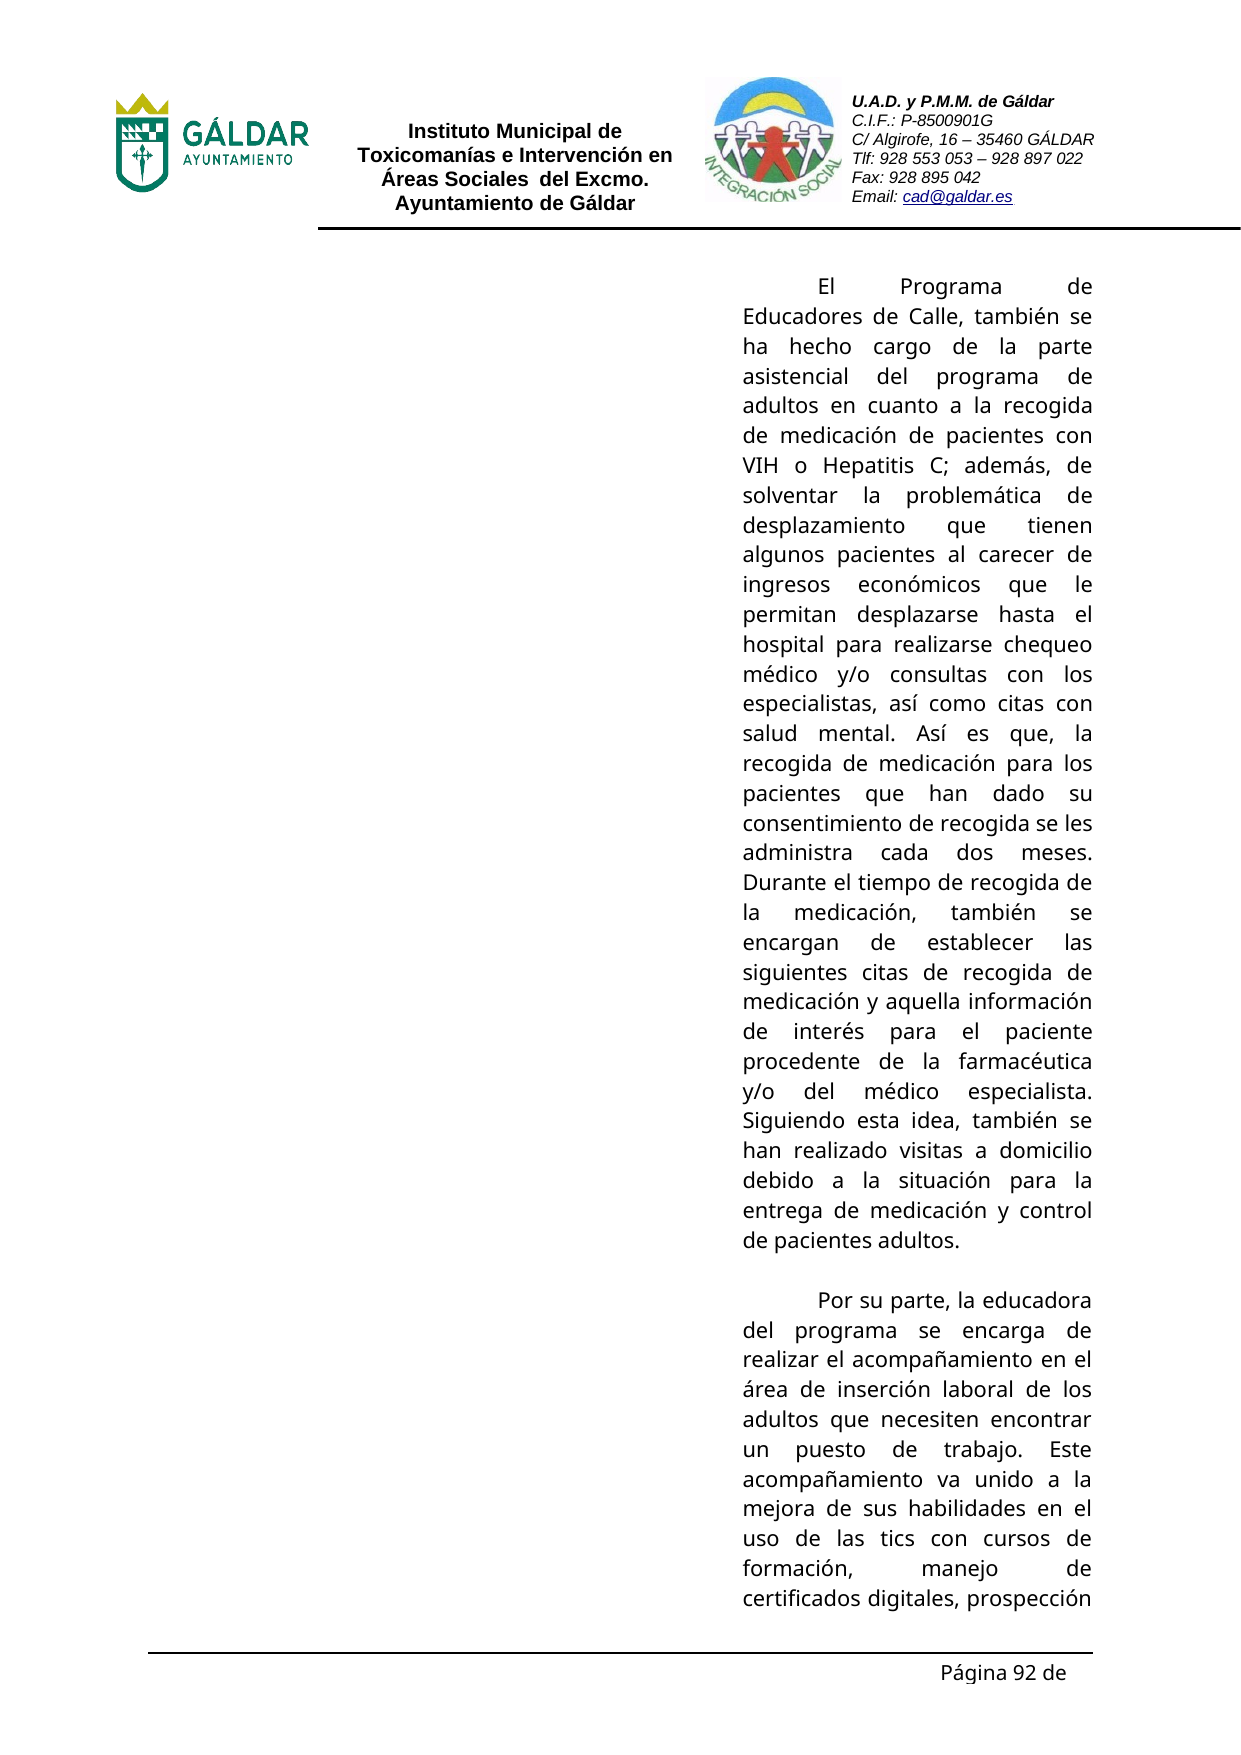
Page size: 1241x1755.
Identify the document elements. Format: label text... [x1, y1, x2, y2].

text C.I.F.: P-8500901G [852, 111, 1152, 130]
text U.A.D. y P.M.M. de Gáldar [852, 91, 1152, 111]
text C/ Algirofe, 16 – 35460 GÁLDAR [852, 130, 1152, 149]
text El Programa de Educadores de Calle, también se ha hecho cargo de la parte asistencial del programa de adultos en cuanto a la recogida de medicación de pacientes con VIH o Hepatitis C; además, de solventar la problemática de desplazamiento que tienen algunos pacientes al carecer de ingresos económicos que le permitan desplazarse hasta el hospital para realizarse chequeo médico y/o consultas con los especialistas, así como citas con salud mental. Así es que, la recogida de medicación para los pacientes que han dado su consentimiento de recogida se les administra cada dos meses. Durante el tiempo de recogida de la medicación, también se encargan de establecer las siguientes citas de recogida de medicación y aquella información de interés para el paciente procedente de la farmacéutica y/o del médico especialista. Siguiendo esta idea, también se han realizado visitas a domicilio debido a la situación para la entrega de medicación y control de pacientes adultos. [742, 271, 1093, 1254]
text Email: cad@galdar.es [852, 187, 1152, 206]
text Instituto Municipal de Toxicomanías e Intervención en Áreas Sociales del Excmo. Ayuntamiento de Gáldar [336, 119, 693, 215]
text Tlf: 928 553 053 – 928 897 022 [852, 149, 1152, 168]
text Fax: 928 895 042 [852, 168, 1152, 187]
text Por su parte, la educadora del programa se encarga de realizar el acompañamiento en el área de inserción laboral de los adultos que necesiten encontrar un puesto de trabajo. Este acompañamiento va unido a la mejora de sus habilidades en el uso de las tics con cursos de formación, manejo de certificados digitales, prospección [742, 1285, 1092, 1613]
